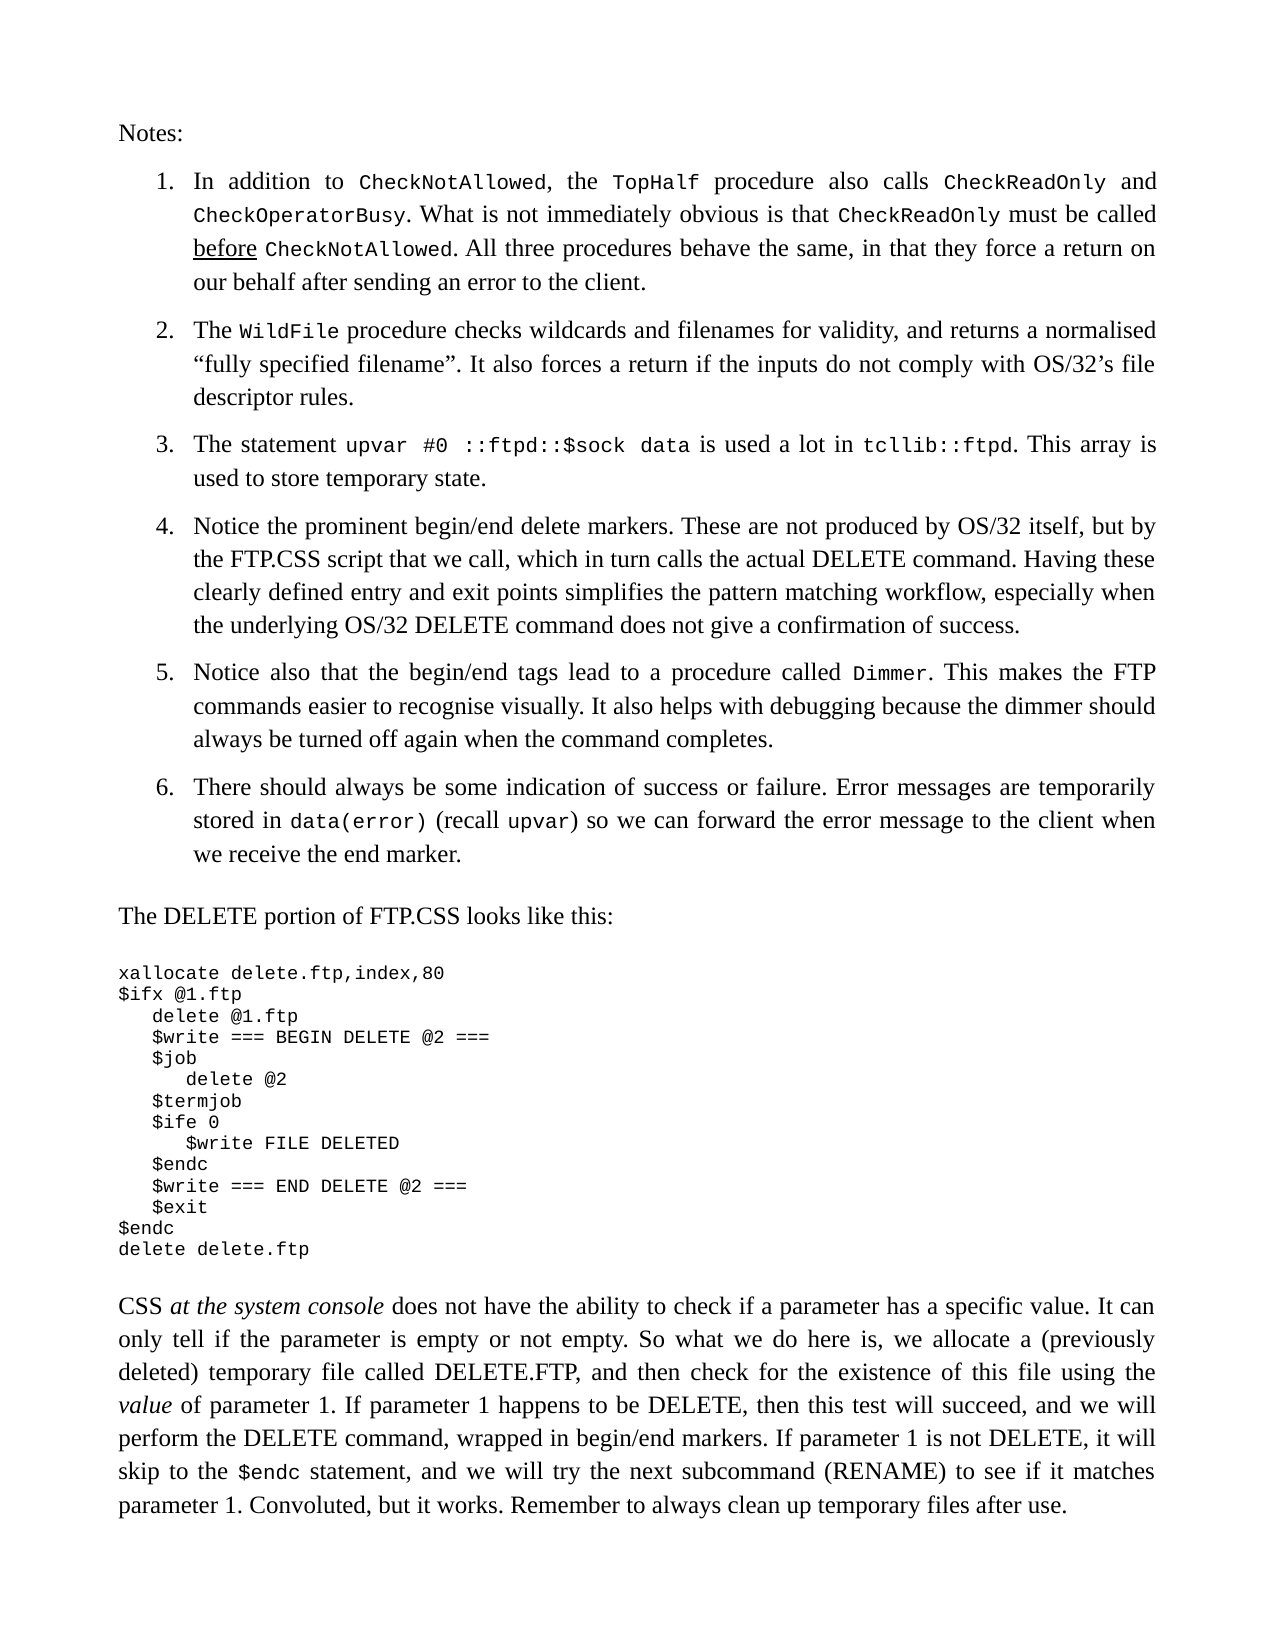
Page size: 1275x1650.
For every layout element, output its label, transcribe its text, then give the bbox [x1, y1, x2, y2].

list In addition to CheckNotAllowed, the TopHalf procedure also calls CheckReadOnly and CheckOperatorBusy. What is not immediately obvious is that CheckReadOnly must be called before CheckNotAllowed. All three procedures behave the same, in that they force a return on our behalf after sending an error to the client. [156, 166, 1157, 296]
text $exit [118, 1198, 1157, 1219]
list The WildFile procedure checks wildcards and filenames for validity, and returns a normalised “fully specified filename”. It also forces a return if the inputs do not comply with OS/32’s file descriptor rules. [156, 315, 1157, 411]
text delete @1.ftp [118, 1006, 1157, 1028]
text $ifx @1.ftp [118, 985, 1157, 1006]
text delete @2 [118, 1070, 1157, 1091]
text CSS at the system console does not have the ability to check if a parameter has a specific value. It can only tell if the parameter is empty or not empty. So what we do here is, we allocate a (previously deleted) temporary file called DELETE.FTP, and then check for the existence of this file using the value of parameter 1. If parameter 1 happens to be DELETE, then this test will succeed, and we will perform the DELETE command, wrapped in begin/end markers. If parameter 1 is not DELETE, it will skip to the $endc statement, and we will try the next subcommand (RENAME) to see if it matches parameter 1. Convoluted, but it works. Remember to always clean up temporary files after use. [118, 1291, 1157, 1519]
text The DELETE portion of FTP.CSS looks like this: [118, 901, 1157, 930]
text Notes: [118, 118, 1157, 147]
list There should always be some indication of success or failure. Error messages are temporarily stored in data(error) (recall upvar) so we can forward the error message to the client when we receive the end marker. [156, 772, 1157, 868]
list Notice also that the begin/end tags lead to a procedure called Dimmer. This makes the FTP commands easier to recognise visually. It also helps with debugging because the dimmer should always be turned off again when the command completes. [156, 657, 1157, 753]
text xallocate delete.ftp,index,80 [118, 964, 1157, 985]
text $endc [118, 1219, 1157, 1240]
text $termjob [118, 1091, 1157, 1113]
text $job [118, 1049, 1157, 1070]
text $write === BEGIN DELETE @2 === [118, 1028, 1157, 1049]
list The statement upvar #0 ::ftpd::$sock data is used a lot in tcllib::ftpd. This array is used to store temporary state. [156, 429, 1157, 492]
text $endc [118, 1155, 1157, 1176]
text delete delete.ftp [118, 1240, 1157, 1261]
text $write FILE DELETED [118, 1134, 1157, 1155]
text $ife 0 [118, 1113, 1157, 1134]
list Notice the prominent begin/end delete markers. These are not produced by OS/32 itself, but by the FTP.CSS script that we call, which in turn calls the actual DELETE command. Having these clearly defined entry and exit points simplifies the pattern matching workflow, especially when the underlying OS/32 DELETE command does not give a confirmation of success. [156, 511, 1157, 639]
text $write === END DELETE @2 === [118, 1176, 1157, 1198]
